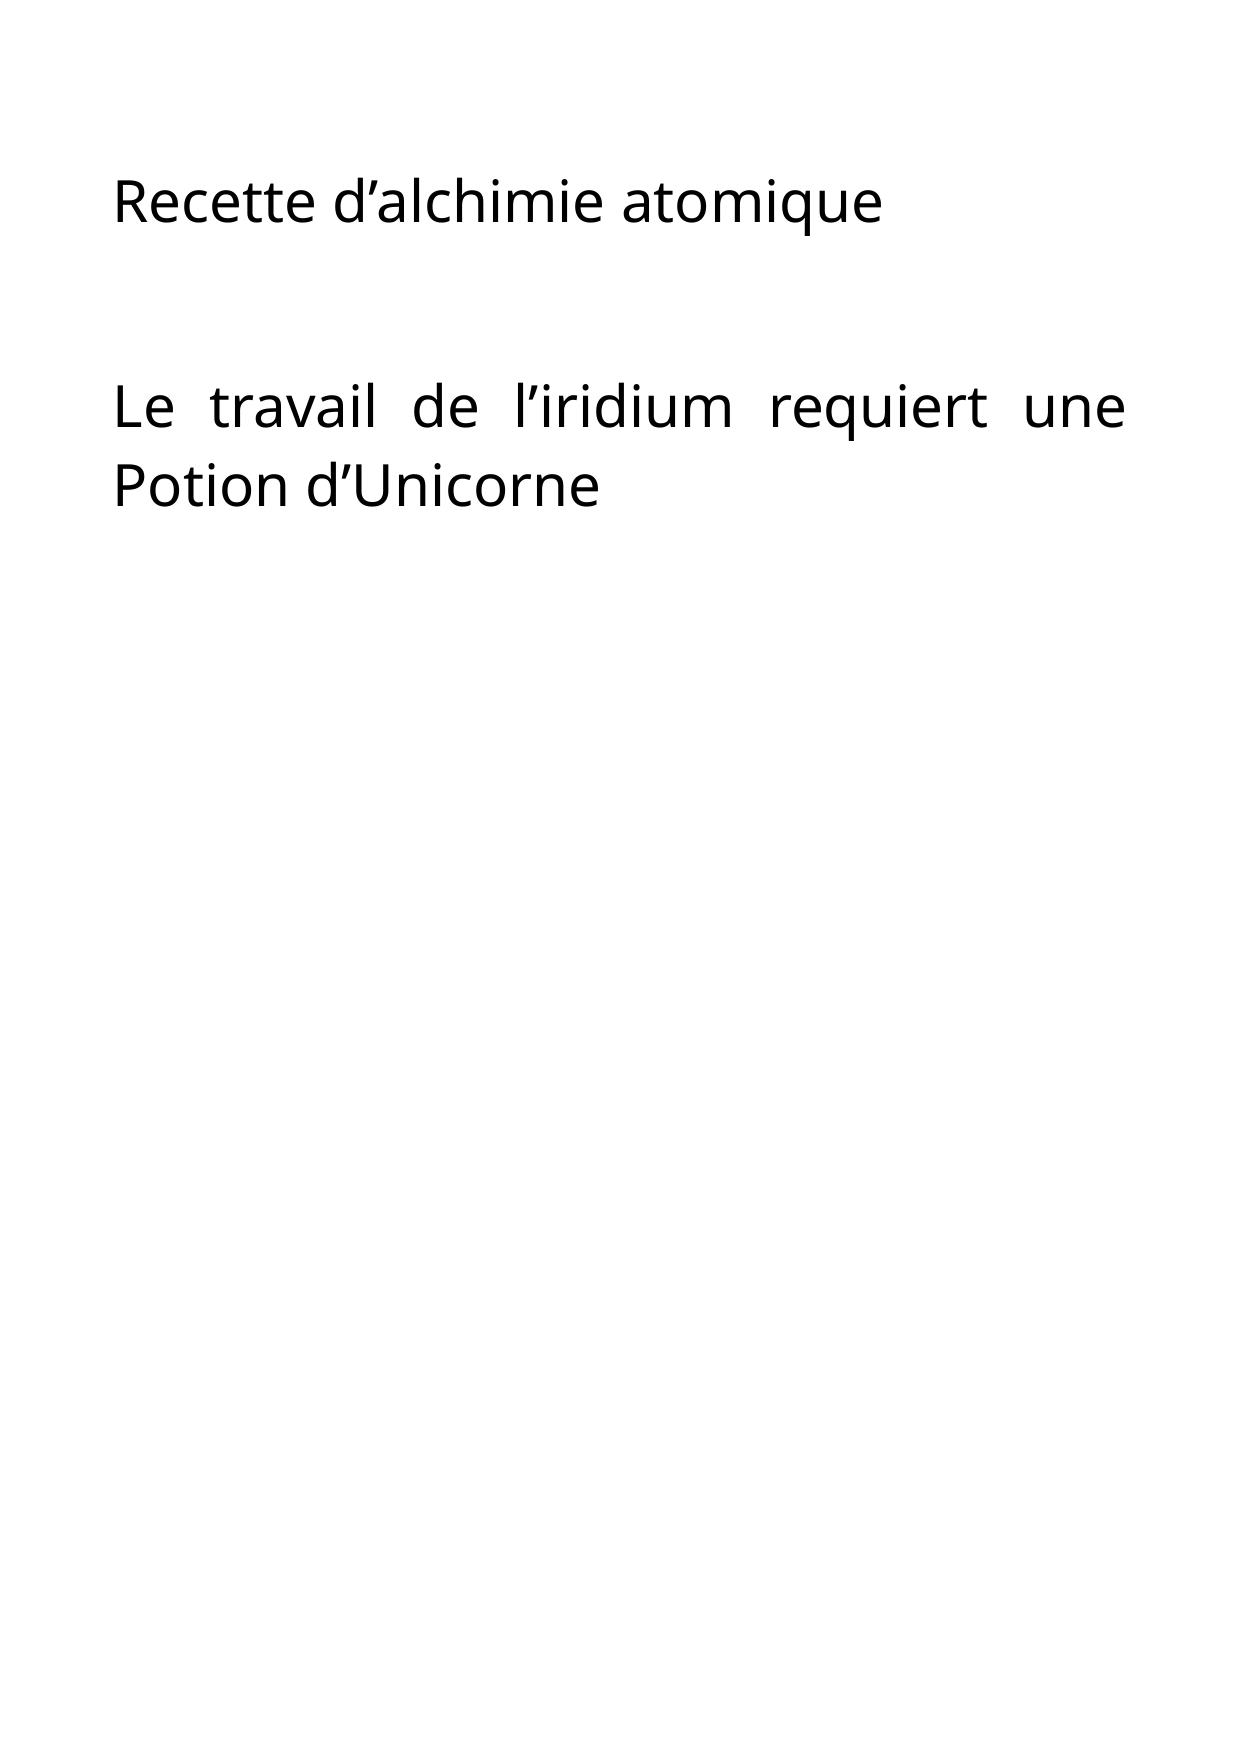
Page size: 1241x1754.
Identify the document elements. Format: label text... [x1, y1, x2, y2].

text Recette d’alchimie atomique [112, 160, 1128, 240]
text Le travail de l’iridium requiert une Potion d’Unicorne [112, 365, 1128, 524]
